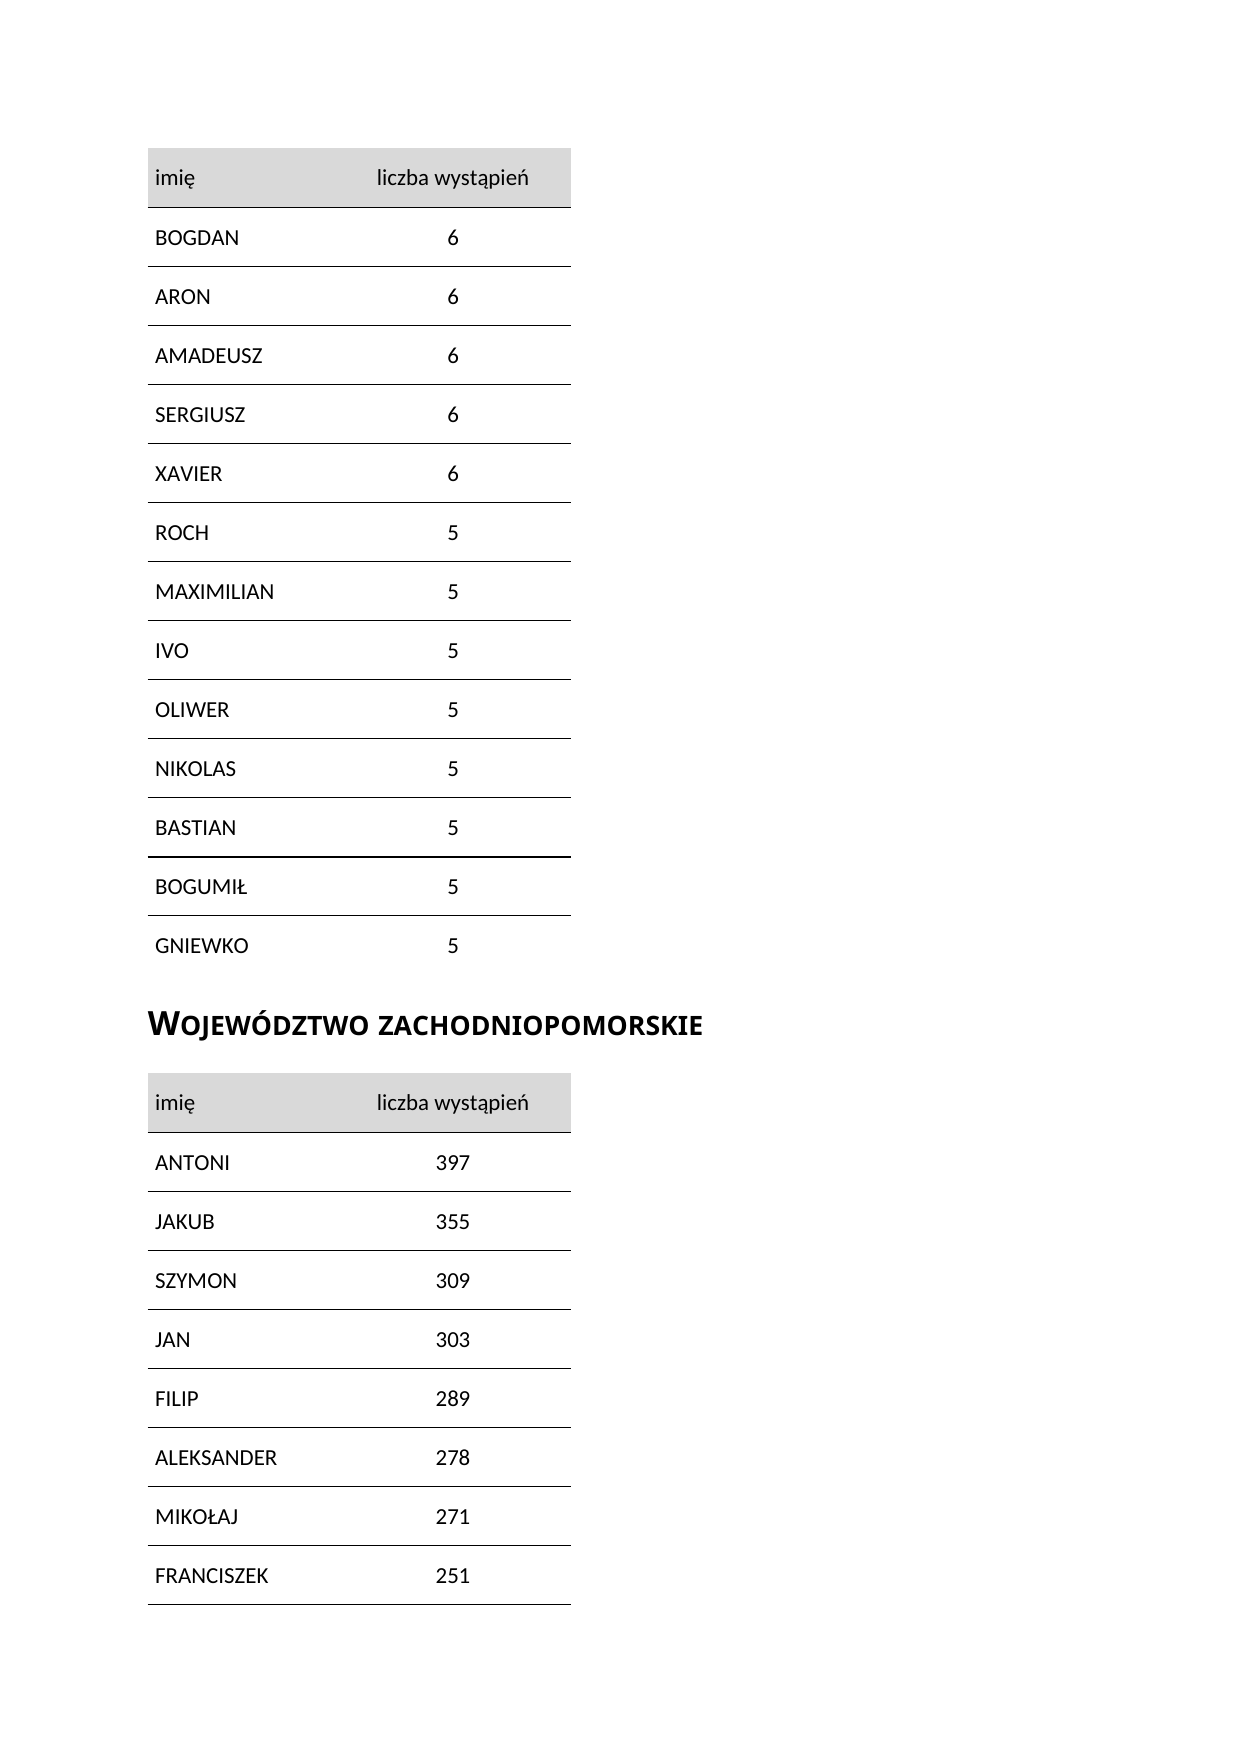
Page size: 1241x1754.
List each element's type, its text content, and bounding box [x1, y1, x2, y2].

table_cell 5 [335, 680, 571, 738]
table_cell 397 [335, 1133, 571, 1191]
table_cell IVO [148, 621, 335, 679]
table_header imię [148, 1073, 335, 1132]
table_cell BASTIAN [148, 798, 335, 856]
table_header imię [148, 148, 335, 207]
table_cell 251 [335, 1546, 571, 1604]
table_cell 5 [335, 562, 571, 620]
table_cell AMADEUSZ [148, 326, 335, 384]
table_cell JAN [148, 1310, 335, 1368]
table_cell 271 [335, 1487, 571, 1545]
table_cell ROCH [148, 503, 335, 561]
table_cell XAVIER [148, 444, 335, 502]
table_cell MIKOŁAJ [148, 1487, 335, 1545]
table_cell GNIEWKO [148, 916, 335, 974]
table_cell 278 [335, 1428, 571, 1486]
table_cell 6 [335, 208, 571, 266]
table_cell 5 [335, 916, 571, 974]
table_cell 309 [335, 1251, 571, 1309]
subtitle Województwo zachodniopomorskie [148, 999, 1093, 1045]
table_cell SERGIUSZ [148, 385, 335, 443]
table_cell BOGUMIŁ [148, 858, 335, 915]
table_cell 5 [335, 621, 571, 679]
table_cell ANTONI [148, 1133, 335, 1191]
table_cell 355 [335, 1192, 571, 1250]
table_header liczba wystąpień [335, 148, 571, 207]
table_cell FRANCISZEK [148, 1546, 335, 1604]
table_cell ARON [148, 267, 335, 325]
table_cell NIKOLAS [148, 739, 335, 797]
table_cell 5 [335, 739, 571, 797]
table_cell BOGDAN [148, 208, 335, 266]
table_cell 5 [335, 503, 571, 561]
table_cell 6 [335, 326, 571, 384]
table_cell 5 [335, 798, 571, 856]
table_cell SZYMON [148, 1251, 335, 1309]
table_cell ALEKSANDER [148, 1428, 335, 1486]
table_cell 289 [335, 1369, 571, 1427]
table_cell 6 [335, 385, 571, 443]
table_cell 6 [335, 267, 571, 325]
table_cell OLIWER [148, 680, 335, 738]
table_cell MAXIMILIAN [148, 562, 335, 620]
table_cell 5 [335, 858, 571, 915]
table_cell FILIP [148, 1369, 335, 1427]
table_cell 6 [335, 444, 571, 502]
table_header liczba wystąpień [335, 1073, 571, 1132]
table_cell 303 [335, 1310, 571, 1368]
table_cell JAKUB [148, 1192, 335, 1250]
